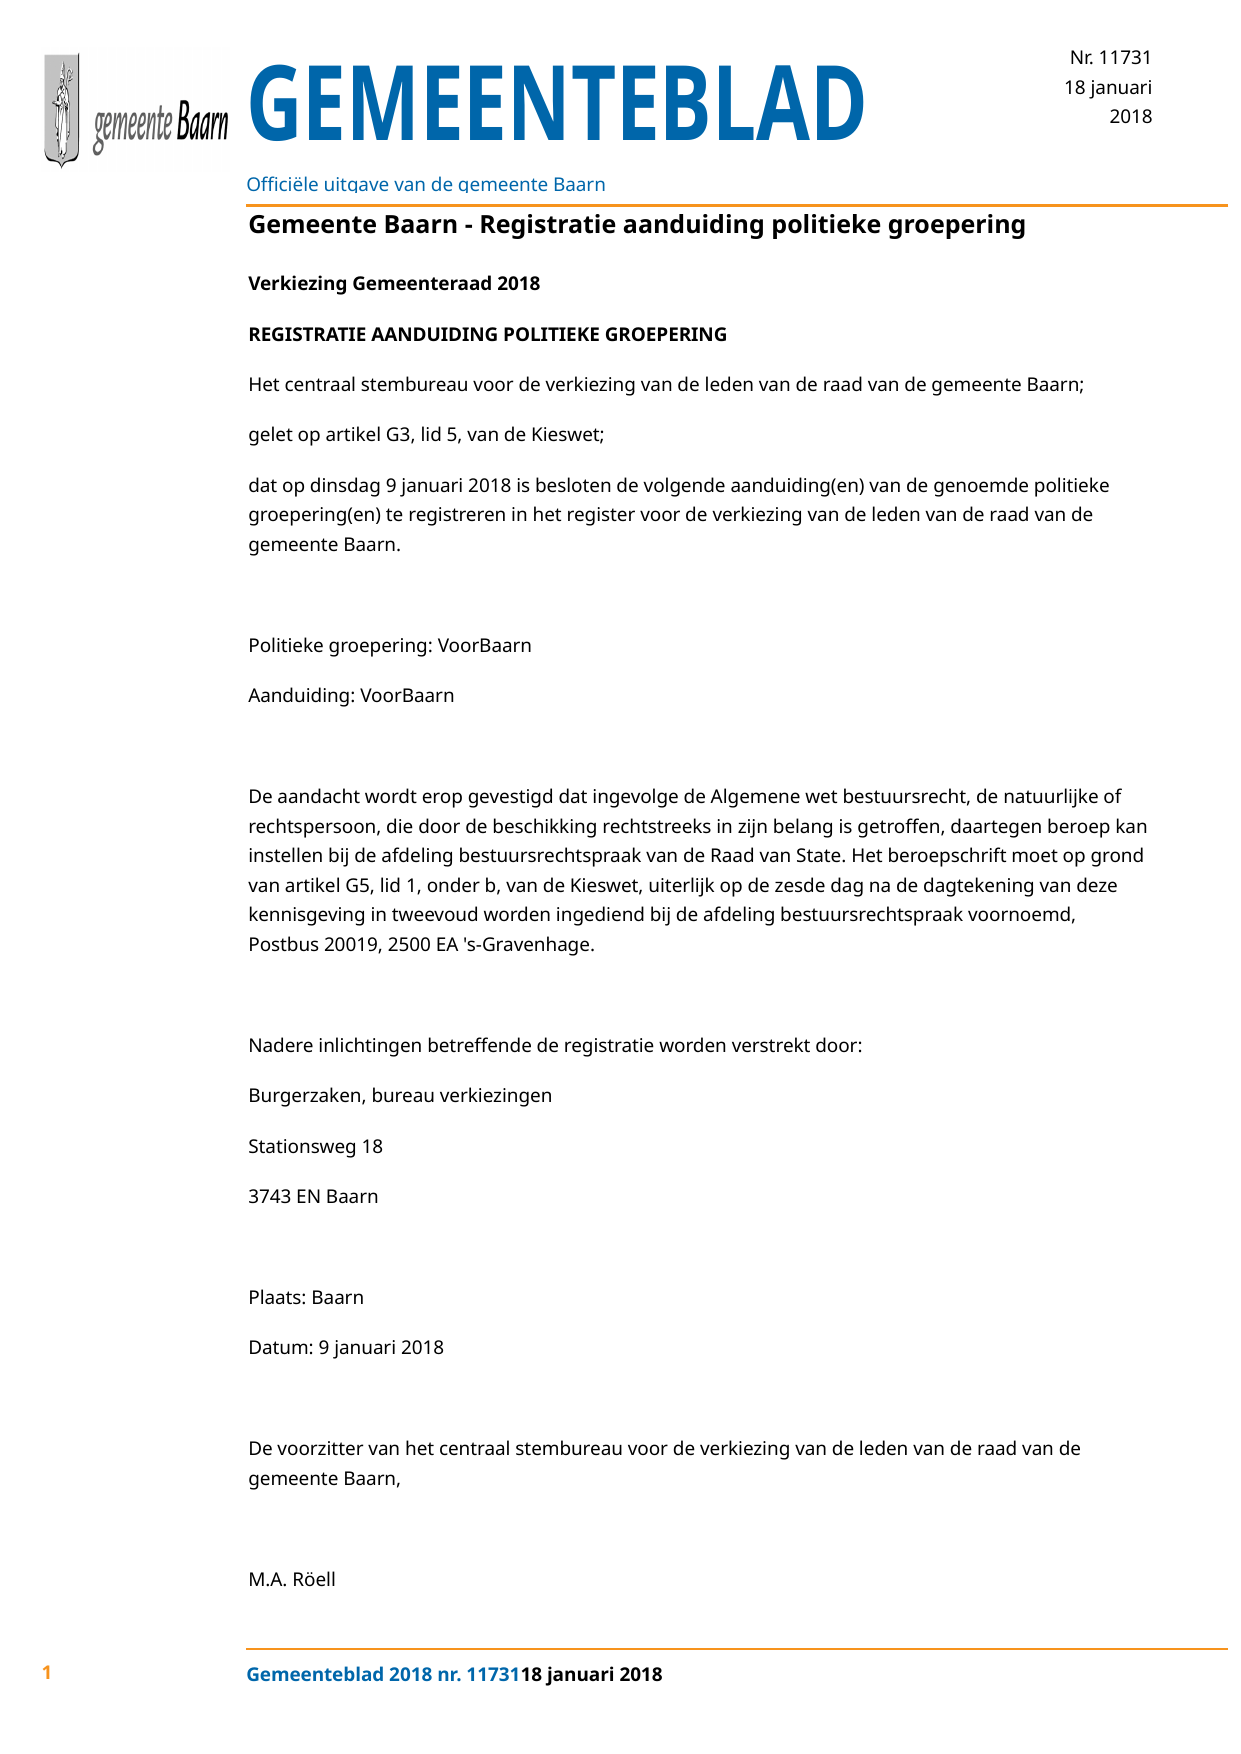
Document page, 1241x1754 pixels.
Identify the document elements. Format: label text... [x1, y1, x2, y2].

text Stationsweg 18 [248, 1133, 1152, 1158]
text Verkiezing Gemeenteraad 2018 [248, 270, 1152, 296]
text dat op dinsdag 9 januari 2018 is besloten de volgende aanduiding(en) van de genoemde politieke groepering(en) te registreren in het register voor de verkiezing van de leden van de raad van de gemeente Baarn. [248, 472, 1152, 557]
text 3743 EN Baarn [248, 1183, 1152, 1209]
text Politieke groepering: VoorBaarn [248, 632, 1152, 658]
picture [41, 47, 231, 172]
text Aanduiding: VoorBaarn [248, 682, 1152, 708]
text REGISTRATIE AANDUIDING POLITIEKE GROEPERING [248, 321, 1152, 346]
text Datum: 9 januari 2018 [248, 1334, 1152, 1360]
text Burgerzaken, bureau verkiezingen [248, 1082, 1152, 1108]
text Het centraal stembureau voor de verkiezing van de leden van de raad van de gemeente Baarn; [248, 371, 1152, 397]
text De voorzitter van het centraal stembureau voor de verkiezing van de leden van de raad van de gemeente Baarn, [248, 1435, 1152, 1491]
text M.A. Röell [248, 1566, 1152, 1591]
text Plaats: Baarn [248, 1284, 1152, 1310]
text Gemeente Baarn - Registratie aanduiding politieke groepering [248, 207, 1152, 241]
text De aandacht wordt erop gevestigd dat ingevolge de Algemene wet bestuursrecht, de natuurlijke of rechtspersoon, die door de beschikking rechtstreeks in zijn belang is getroffen, daartegen beroep kan instellen bij de afdeling bestuursrechtspraak van de Raad van State. Het beroepschrift moet op grond van artikel G5, lid 1, onder b, van de Kieswet, uiterlijk op de zesde dag na de dagtekening van deze kennisgeving in tweevoud worden ingediend bij de afdeling bestuursrechtspraak voornoemd, Postbus 20019, 2500 EA 's-Gravenhage. [248, 783, 1152, 957]
text Nadere inlichtingen betreffende de registratie worden verstrekt door: [248, 1032, 1152, 1058]
text gelet op artikel G3, lid 5, van de Kieswet; [248, 422, 1152, 447]
